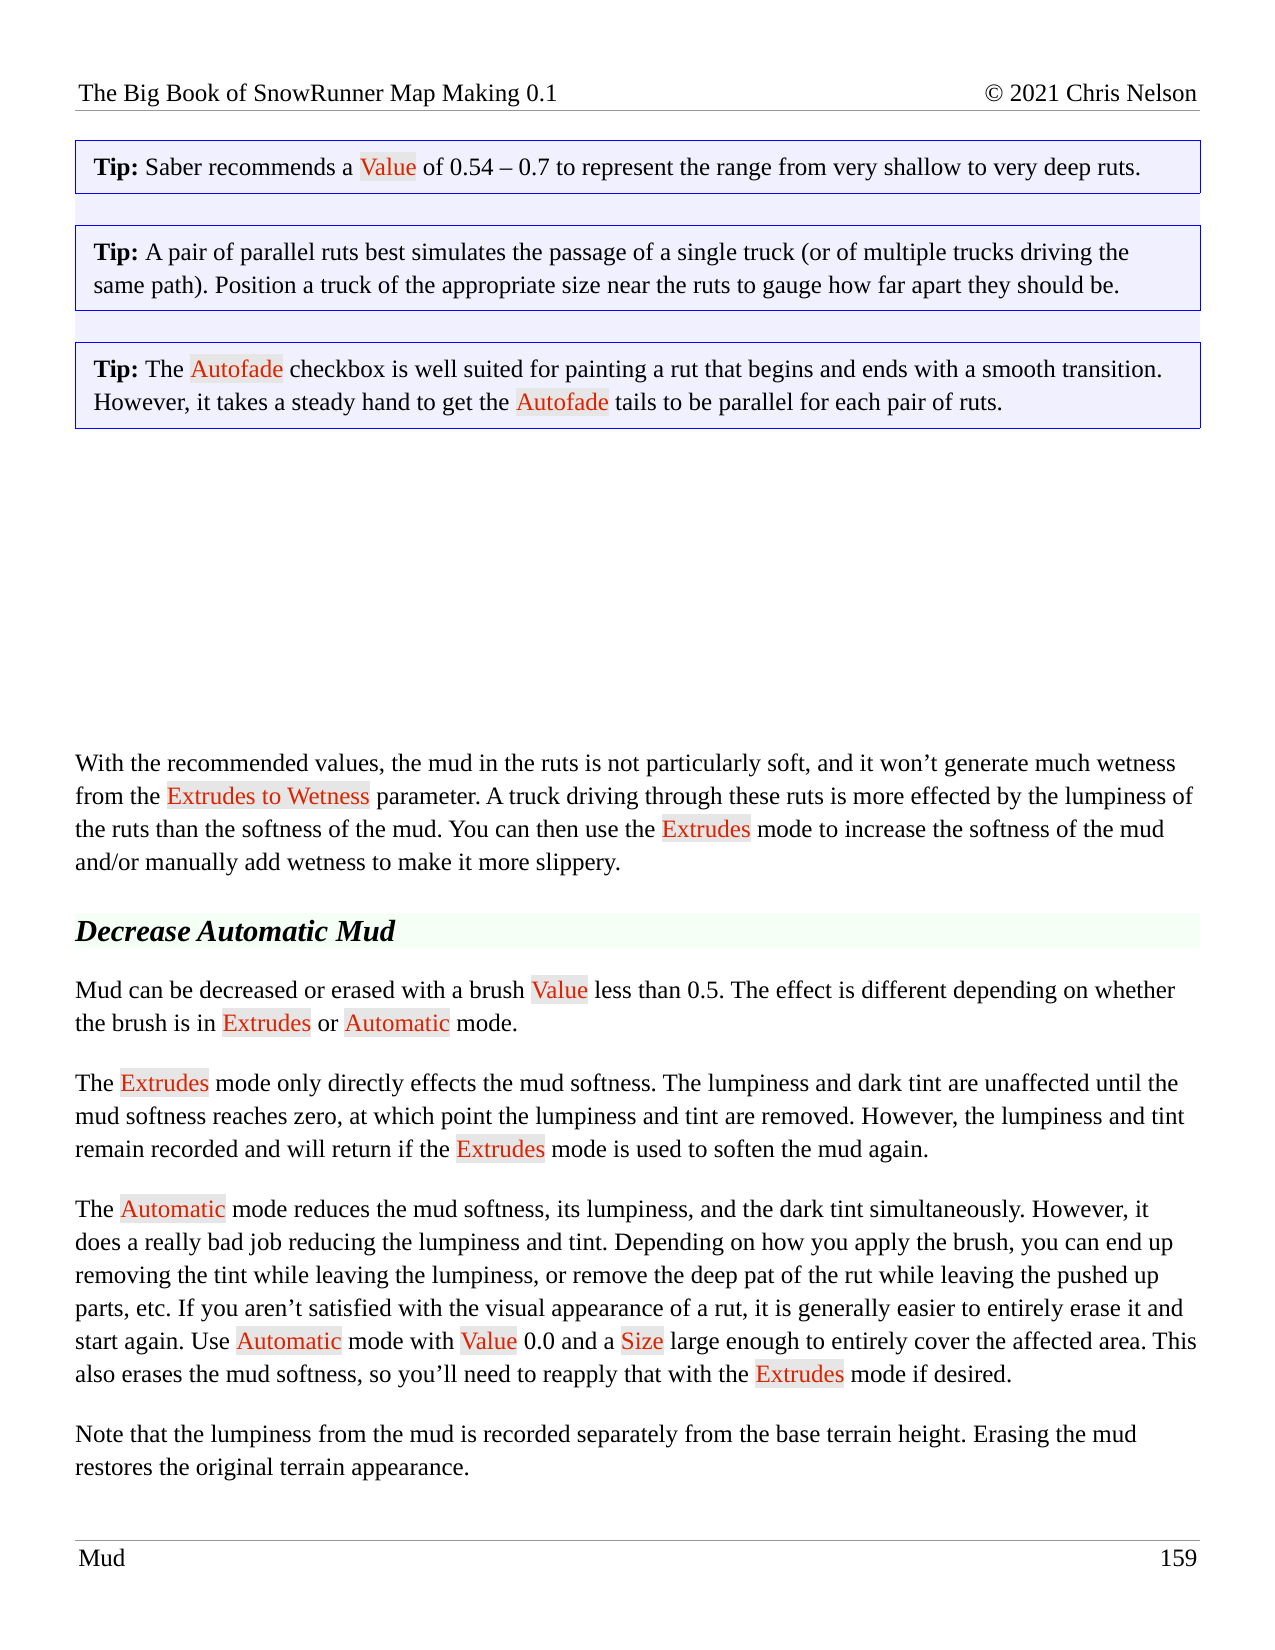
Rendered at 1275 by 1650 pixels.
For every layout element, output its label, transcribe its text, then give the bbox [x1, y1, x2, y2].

list The Autofade checkbox is well suited for painting a rut that begins and ends with a smooth transition. However, it takes a steady hand to get the Autofade tails to be parallel for each pair of ruts. [76, 343, 1200, 428]
text Mud can be decreased or erased with a brush Value less than 0.5. The effect is different depending on whether the brush is in Extrudes or Automatic mode. [75, 975, 1200, 1037]
text The Extrudes mode only directly effects the mud softness. The lumpiness and dark tint are unaffected until the mud softness reaches zero, at which point the lumpiness and tint are removed. However, the lumpiness and tint remain recorded and will return if the Extrudes mode is used to soften the mud again. [75, 1068, 1200, 1163]
text The Automatic mode reduces the mud softness, its lumpiness, and the dark tint simultaneously. However, it does a really bad job reducing the lumpiness and tint. Depending on how you apply the brush, you can end up removing the tint while leaving the lumpiness, or remove the deep pat of the rut while leaving the pushed up parts, etc. If you aren’t satisfied with the visual appearance of a rut, it is generally easier to entirely erase it and start again. Use Automatic mode with Value 0.0 and a Size large enough to entirely cover the affected area. This also erases the mud softness, so you’ll need to reapply that with the Extrudes mode if desired. [75, 1194, 1200, 1388]
list Saber recommends a Value of 0.54 – 0.7 to represent the range from very shallow to very deep ruts. [76, 141, 1200, 193]
list A pair of parallel ruts best simulates the passage of a single truck (or of multiple trucks driving the same path). Position a truck of the appropriate size near the ruts to gauge how far apart they should be. [76, 226, 1200, 310]
text With the recommended values, the mud in the ruts is not particularly soft, and it won’t generate much wetness from the Extrudes to Wetness parameter. A truck driving through these ruts is more effected by the lumpiness of the ruts than the softness of the mud. You can then use the Extrudes mode to increase the softness of the mud and/or manually add wetness to make it more slippery. [75, 748, 1200, 876]
text Note that the lumpiness from the mud is recorded separately from the base terrain height. Erasing the mud restores the original terrain appearance. [75, 1419, 1200, 1481]
subtitle Decrease Automatic Mud [75, 913, 1200, 948]
